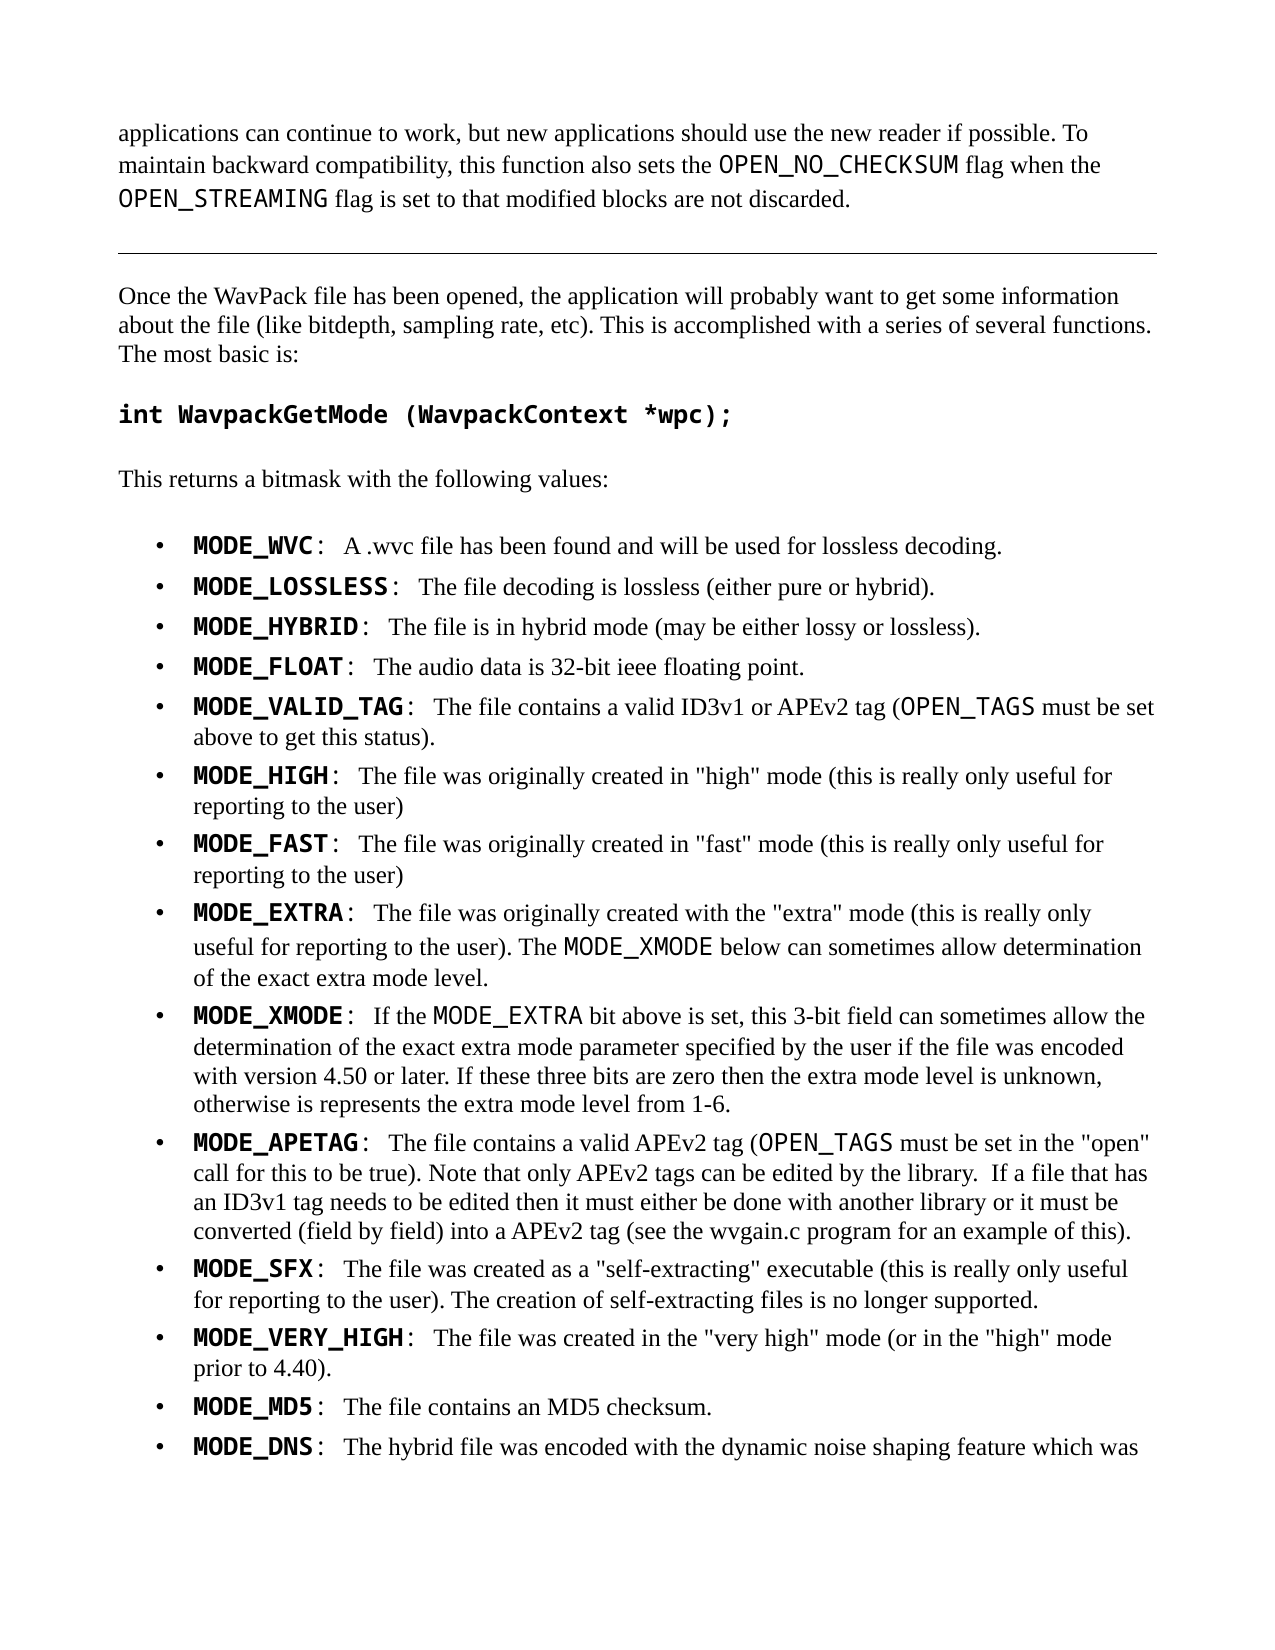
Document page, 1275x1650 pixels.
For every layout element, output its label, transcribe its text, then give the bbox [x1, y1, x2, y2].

list MODE_VERY_HIGH: The file was created in the "very high" mode (or in the "high" mode prior to 4.40). [156, 1319, 1157, 1382]
list MODE_MD5: The file contains an MD5 checksum. [156, 1388, 1157, 1422]
list MODE_SFX: The file was created as a "self-extracting" executable (this is really only useful for reporting to the user). The creation of self-extracting files is no longer supported. [156, 1251, 1157, 1313]
text Once the WavPack file has been opened, the application will probably want to get some information about the file (like bitdepth, sampling rate, etc). This is accomplished with a series of several functions. The most basic is: [118, 281, 1157, 368]
list MODE_XMODE: If the MODE_EXTRA bit above is set, this 3-bit field can sometimes allow the determination of the exact extra mode parameter specified by the user if the file was encoded with version 4.50 or later. If these three bits are zero then the extra mode level is unknown, otherwise is represents the extra mode level from 1-6. [156, 998, 1157, 1118]
list MODE_EXTRA: The file was originally created with the "extra" mode (this is really only useful for reporting to the user). The MODE_XMODE below can sometimes allow determination of the exact extra mode level. [156, 895, 1157, 992]
list MODE_VALID_TAG: The file contains a valid ID3v1 or APEv2 tag (OPEN_TAGS must be set above to get this status). [156, 688, 1157, 751]
list MODE_APETAG: The file contains a valid APEv2 tag (OPEN_TAGS must be set in the "open" call for this to be true). Note that only APEv2 tags can be edited by the library. If a file that has an ID3v1 tag needs to be edited then it must either be done with another library or it must be converted (field by field) into a APEv2 tag (see the wvgain.c program for an example of this). [156, 1124, 1157, 1244]
list MODE_WVC: A .wvc file has been found and will be used for lossless decoding. [156, 528, 1157, 562]
list MODE_LOSSLESS: The file decoding is lossless (either pure or hybrid). [156, 568, 1157, 602]
text int WavpackGetMode (WavpackContext *wpc); [118, 396, 1157, 430]
list MODE_FAST: The file was originally created in "fast" mode (this is really only useful for reporting to the user) [156, 826, 1157, 889]
list MODE_FLOAT: The audio data is 32-bit ieee floating point. [156, 648, 1157, 682]
list MODE_DNS: The hybrid file was encoded with the dynamic noise shaping feature which was [156, 1428, 1157, 1462]
list MODE_HYBRID: The file is in hybrid mode (may be either lossy or lossless). [156, 608, 1157, 642]
list MODE_HIGH: The file was originally created in "high" mode (this is really only useful for reporting to the user) [156, 757, 1157, 820]
text This returns a bitmask with the following values: [118, 464, 1157, 493]
text applications can continue to work, but new applications should use the new reader if possible. To maintain backward compatibility, this function also sets the OPEN_NO_CHECKSUM flag when the OPEN_STREAMING flag is set to that modified blocks are not discarded. [118, 118, 1157, 215]
